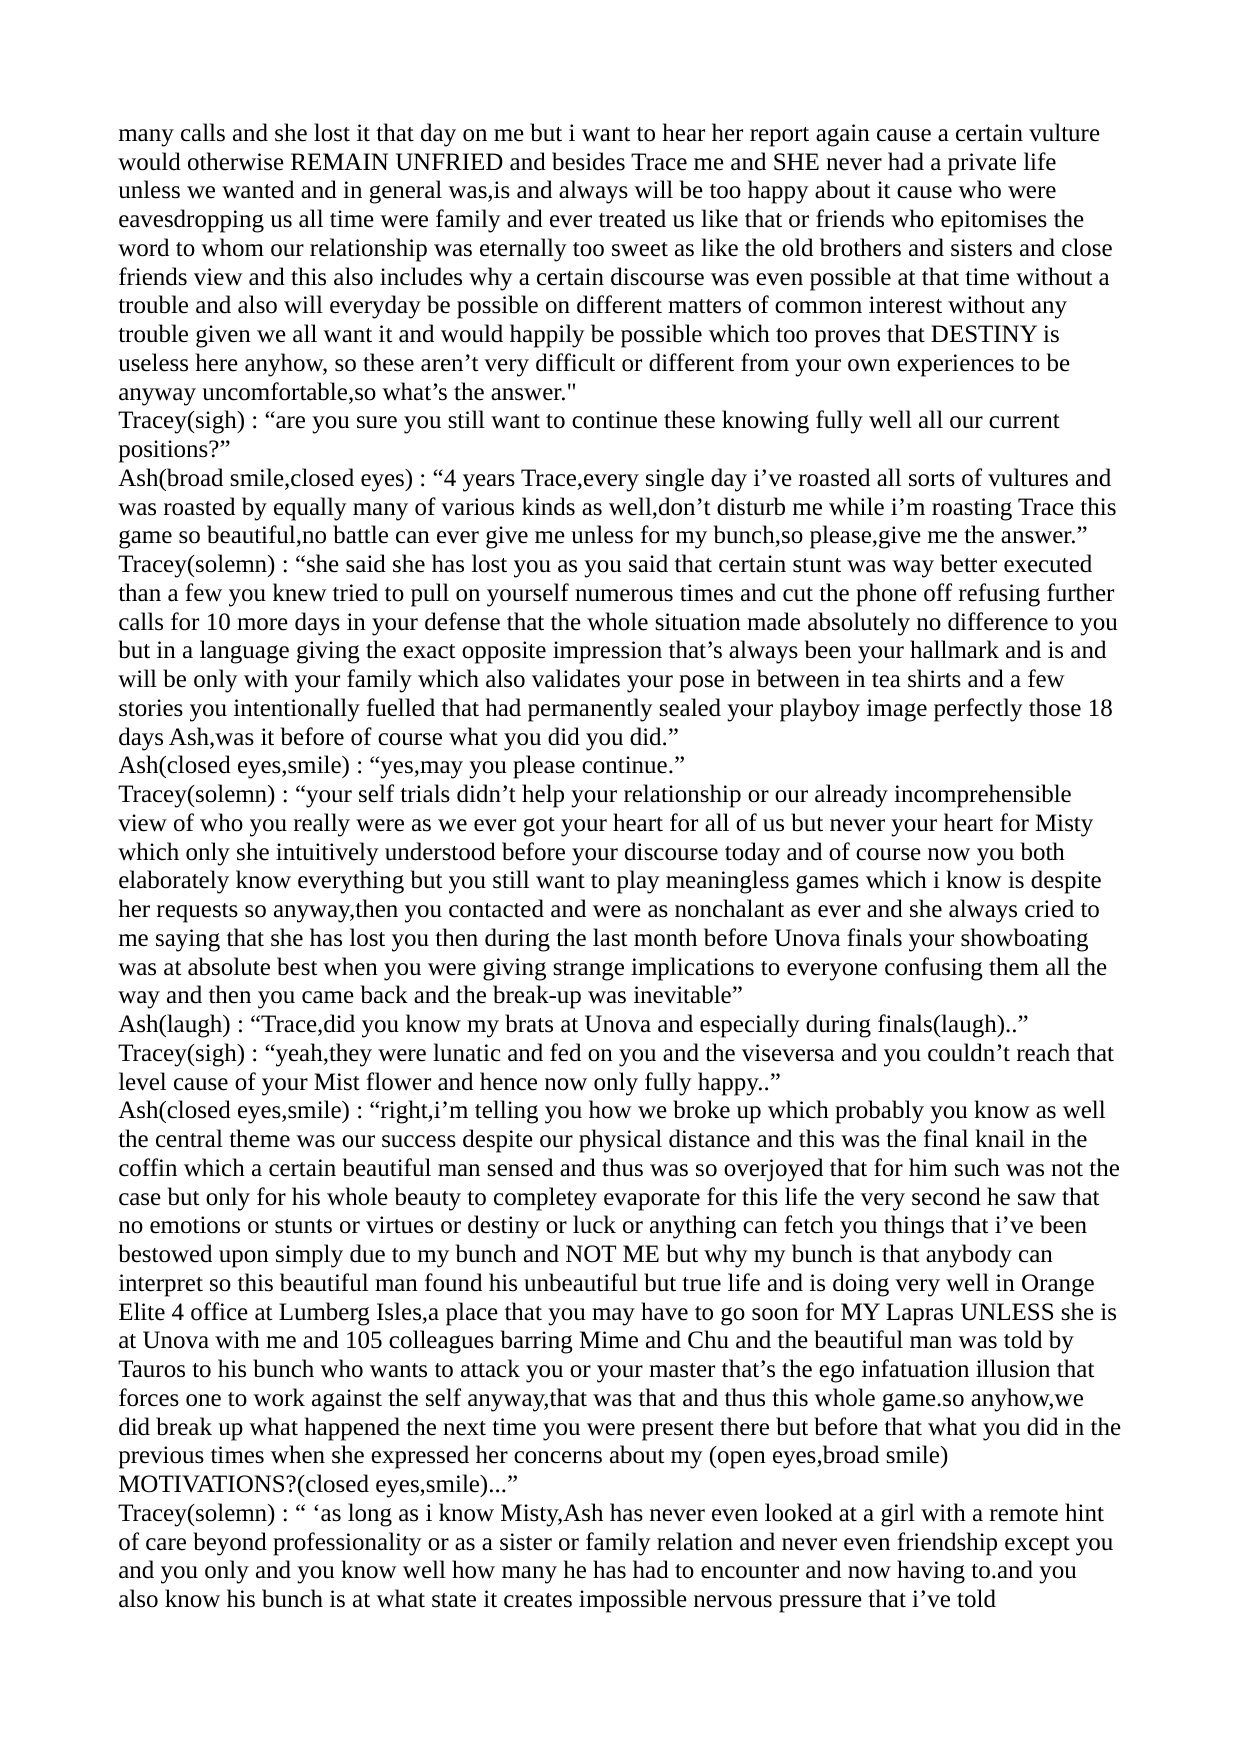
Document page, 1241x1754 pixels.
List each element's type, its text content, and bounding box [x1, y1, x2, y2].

text Tracey(solemn) : “your self trials didn’t help your relationship or our already incomprehensible view of who you really were as we ever got your heart for all of us but never your heart for Misty which only she intuitively understood before your discourse today and of course now you both elaborately know everything but you still want to play meaningless games which i know is despite her requests so anyway,then you contacted and were as nonchalant as ever and she always cried to me saying that she has lost you then during the last month before Unova finals your showboating was at absolute best when you were giving strange implications to everyone confusing them all the way and then you came back and the break-up was inevitable” [118, 779, 1122, 1009]
text Ash(closed eyes,smile) : “yes,may you please continue.” [118, 751, 1122, 779]
text Tracey(solemn) : “she said she has lost you as you said that certain stunt was way better executed than a few you knew tried to pull on yourself numerous times and cut the phone off refusing further calls for 10 more days in your defense that the whole situation made absolutely no difference to you but in a language giving the exact opposite impression that’s always been your hallmark and is and will be only with your family which also validates your pose in between in tea shirts and a few stories you intentionally fuelled that had permanently sealed your playboy image perfectly those 18 days Ash,was it before of course what you did you did.” [118, 549, 1122, 751]
text Tracey(solemn) : “ ‘as long as i know Misty,Ash has never even looked at a girl with a remote hint of care beyond professionality or as a sister or family relation and never even friendship except you and you only and you know well how many he has had to encounter and now having to.and you also know his bunch is at what state it creates impossible nervous pressure that i’ve told [118, 1498, 1122, 1613]
text Tracey(sigh) : “are you sure you still want to continue these knowing fully well all our current positions?” [118, 406, 1122, 463]
text Tracey(sigh) : “yeah,they were lunatic and fed on you and the viseversa and you couldn’t reach that level cause of your Mist flower and hence now only fully happy..” [118, 1038, 1122, 1096]
text Ash(laugh) : “Trace,did you know my brats at Unova and especially during finals(laugh)..” [118, 1009, 1122, 1038]
text Ash(closed eyes,smile) : “right,i’m telling you how we broke up which probably you know as well the central theme was our success despite our physical distance and this was the final knail in the coffin which a certain beautiful man sensed and thus was so overjoyed that for him such was not the case but only for his whole beauty to completey evaporate for this life the very second he saw that no emotions or stunts or virtues or destiny or luck or anything can fetch you things that i’ve been bestowed upon simply due to my bunch and NOT ME but why my bunch is that anybody can interpret so this beautiful man found his unbeautiful but true life and is doing very well in Orange Elite 4 office at Lumberg Isles,a place that you may have to go soon for MY Lapras UNLESS she is at Unova with me and 105 colleagues barring Mime and Chu and the beautiful man was told by Tauros to his bunch who wants to attack you or your master that’s the ego infatuation illusion that forces one to work against the self anyway,that was that and thus this whole game.so anyhow,we did break up what happened the next time you were present there but before that what you did in the previous times when she expressed her concerns about my (open eyes,broad smile) MOTIVATIONS?(closed eyes,smile)...” [118, 1096, 1122, 1498]
text Ash(broad smile,closed eyes) : “4 years Trace,every single day i’ve roasted all sorts of vultures and was roasted by equally many of various kinds as well,don’t disturb me while i’m roasting Trace this game so beautiful,no battle can ever give me unless for my bunch,so please,give me the answer.” [118, 463, 1122, 549]
text many calls and she lost it that day on me but i want to hear her report again cause a certain vulture would otherwise REMAIN UNFRIED and besides Trace me and SHE never had a private life unless we wanted and in general was,is and always will be too happy about it cause who were eavesdropping us all time were family and ever treated us like that or friends who epitomises the word to whom our relationship was eternally too sweet as like the old brothers and sisters and close friends view and this also includes why a certain discourse was even possible at that time without a trouble and also will everyday be possible on different matters of common interest without any trouble given we all want it and would happily be possible which too proves that DESTINY is useless here anyhow, so these aren’t very difficult or different from your own experiences to be anyway uncomfortable,so what’s the answer." [118, 118, 1122, 406]
